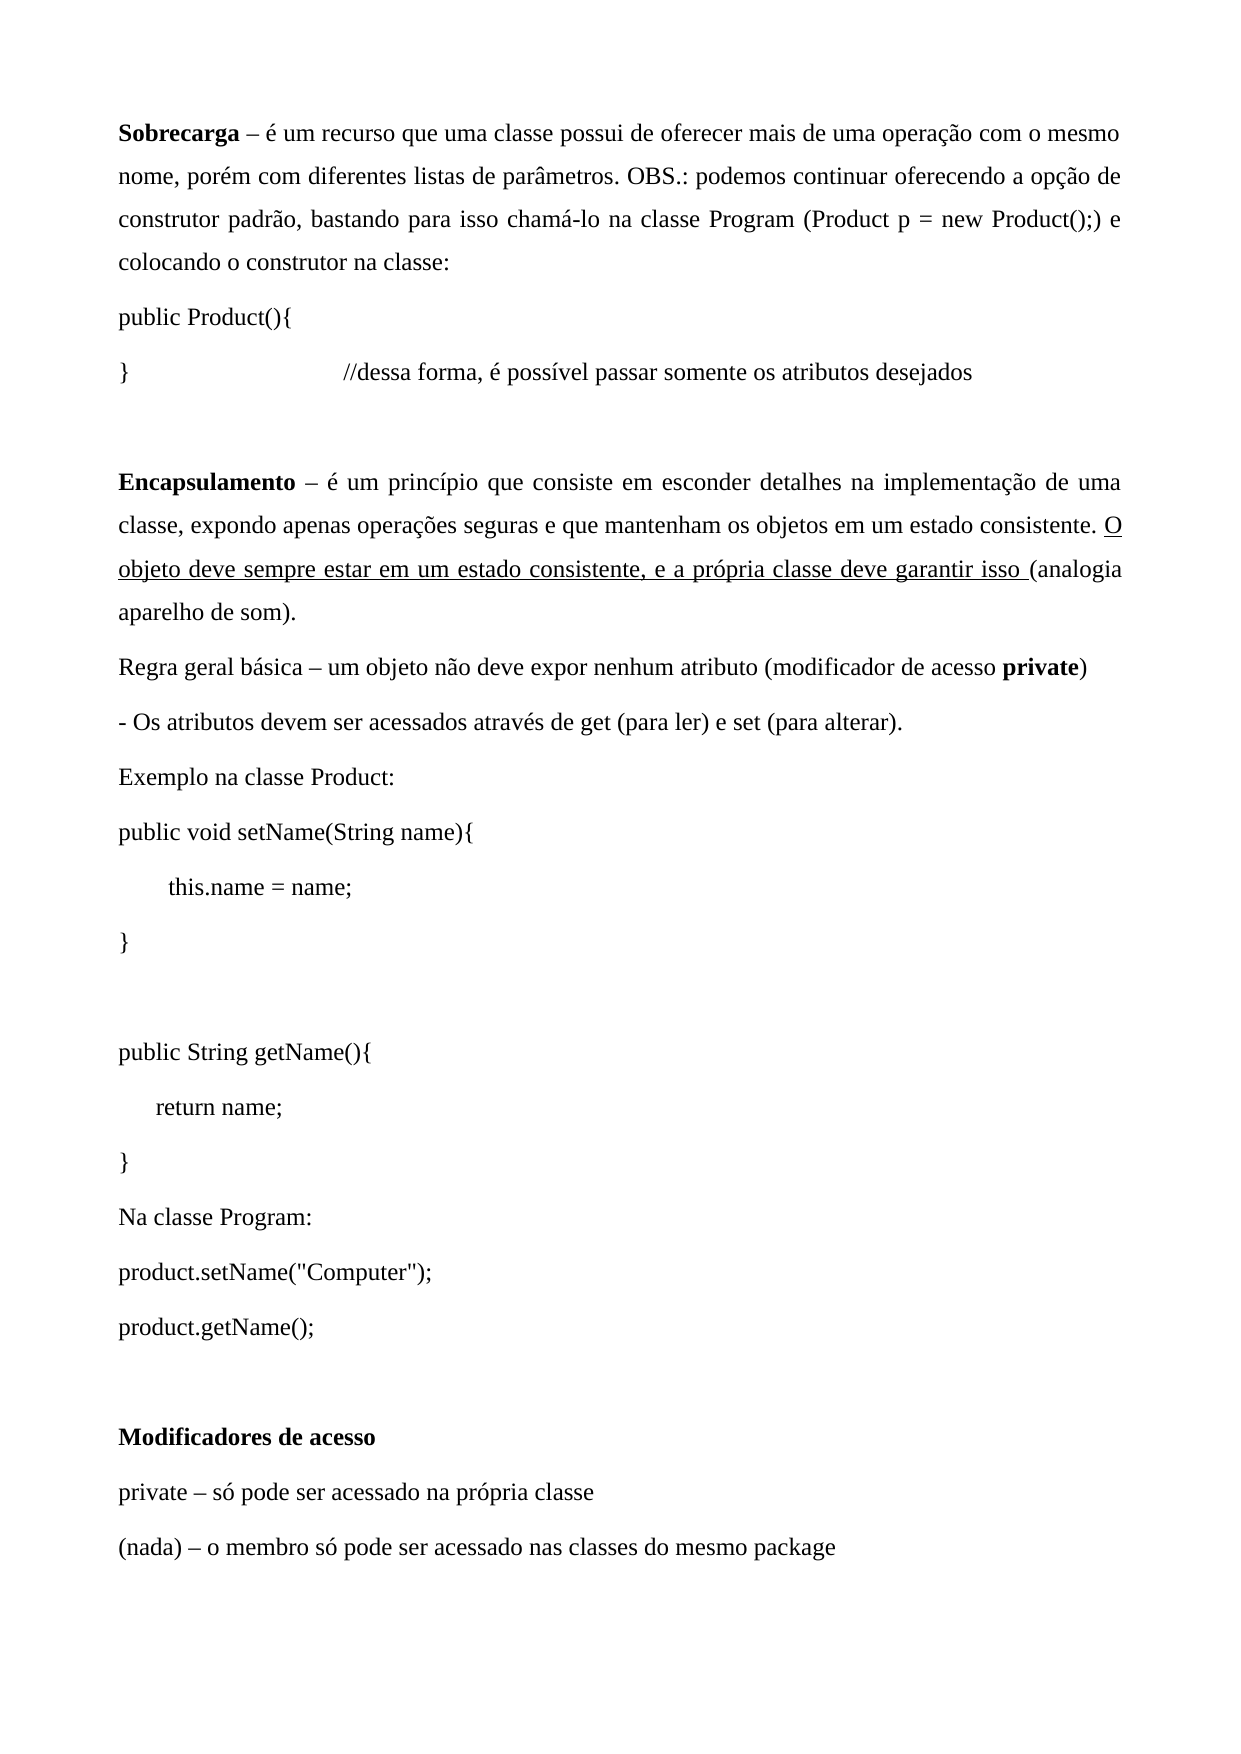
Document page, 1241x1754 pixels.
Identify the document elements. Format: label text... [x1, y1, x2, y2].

text public Product(){ [118, 302, 1122, 331]
text (nada) – o membro só pode ser acessado nas classes do mesmo package [118, 1532, 1122, 1561]
text - Os atributos devem ser acessados através de get (para ler) e set (para alterar). [118, 707, 1122, 736]
text Na classe Program: [118, 1202, 1122, 1231]
text public String getName(){ [118, 1037, 1122, 1066]
text } [118, 1147, 1122, 1176]
text return name; [118, 1092, 1122, 1121]
text public void setName(String name){ [118, 817, 1122, 846]
text Modificadores de acesso [118, 1422, 1122, 1451]
text product.getName(); [118, 1312, 1122, 1341]
text Regra geral básica – um objeto não deve expor nenhum atributo (modificador de acesso private) [118, 652, 1122, 681]
text } [118, 927, 1122, 956]
text Exemplo na classe Product: [118, 762, 1122, 791]
text this.name = name; [118, 872, 1122, 901]
text product.setName("Computer"); [118, 1257, 1122, 1286]
text } //dessa forma, é possível passar somente os atributos desejados [118, 357, 1122, 386]
text Sobrecarga – é um recurso que uma classe possui de oferecer mais de uma operação com o mesmo nome, porém com diferentes listas de parâmetros. OBS.: podemos continuar oferecendo a opção de construtor padrão, bastando para isso chamá-lo na classe Program (Product p = new Product();) e colocando o construtor na classe: [118, 118, 1122, 276]
text Encapsulamento – é um princípio que consiste em esconder detalhes na implementação de uma classe, expondo apenas operações seguras e que mantenham os objetos em um estado consistente. O objeto deve sempre estar em um estado consistente, e a própria classe deve garantir isso (analogia aparelho de som). [118, 467, 1122, 626]
text private – só pode ser acessado na própria classe [118, 1477, 1122, 1506]
